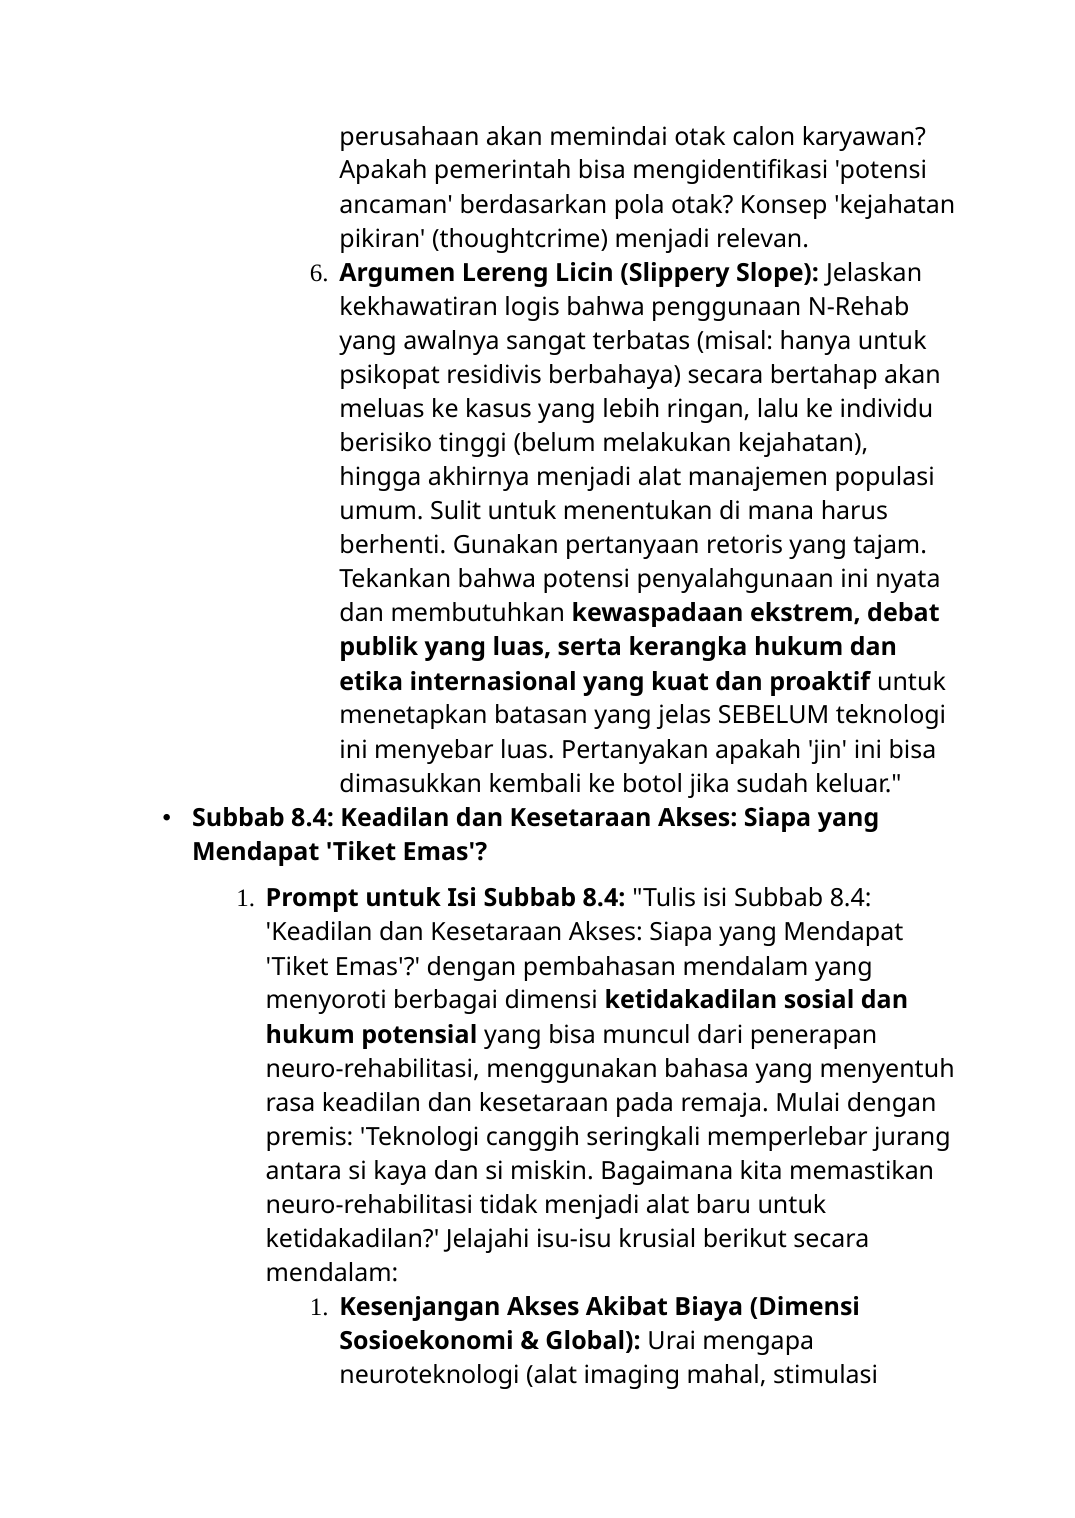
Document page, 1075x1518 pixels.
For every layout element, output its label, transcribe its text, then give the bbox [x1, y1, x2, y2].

list Argumen Lereng Licin (Slippery Slope): Jelaskan kekhawatiran logis bahwa penggunaan N-Rehab yang awalnya sangat terbatas (misal: hanya untuk psikopat residivis berbahaya) secara bertahap akan meluas ke kasus yang lebih ringan, lalu ke individu berisiko tinggi (belum melakukan kejahatan), hingga akhirnya menjadi alat manajemen populasi umum. Sulit untuk menentukan di mana harus berhenti. Gunakan pertanyaan retoris yang tajam. Tekankan bahwa potensi penyalahgunaan ini nyata dan membutuhkan kewaspadaan ekstrem, debat publik yang luas, serta kerangka hukum dan etika internasional yang kuat dan proaktif untuk menetapkan batasan yang jelas SEBELUM teknologi ini menyebar luas. Pertanyakan apakah 'jin' ini bisa dimasukkan kembali ke botol jika sudah keluar." [309, 254, 957, 799]
list Prompt untuk Isi Subbab 8.4: "Tulis isi Subbab 8.4: 'Keadilan dan Kesetaraan Akses: Siapa yang Mendapat 'Tiket Emas'?' dengan pembahasan mendalam yang menyoroti berbagai dimensi ketidakadilan sosial dan hukum potensial yang bisa muncul dari penerapan neuro-rehabilitasi, menggunakan bahasa yang menyentuh rasa keadilan dan kesetaraan pada remaja. Mulai dengan premis: 'Teknologi canggih seringkali memperlebar jurang antara si kaya dan si miskin. Bagaimana kita memastikan neuro-rehabilitasi tidak menjadi alat baru untuk ketidakadilan?' Jelajahi isu-isu krusial berikut secara mendalam: [236, 880, 957, 1289]
list perusahaan akan memindai otak calon karyawan? Apakah pemerintah bisa mengidentifikasi 'potensi ancaman' berdasarkan pola otak? Konsep 'kejahatan pikiran' (thoughtcrime) menjadi relevan. [309, 118, 957, 254]
list Kesenjangan Akses Akibat Biaya (Dimensi Sosioekonomi & Global): Urai mengapa neuroteknologi (alat imaging mahal, stimulasi [309, 1289, 957, 1391]
list Subbab 8.4: Keadilan dan Kesetaraan Akses: Siapa yang Mendapat 'Tiket Emas'? [162, 799, 957, 867]
